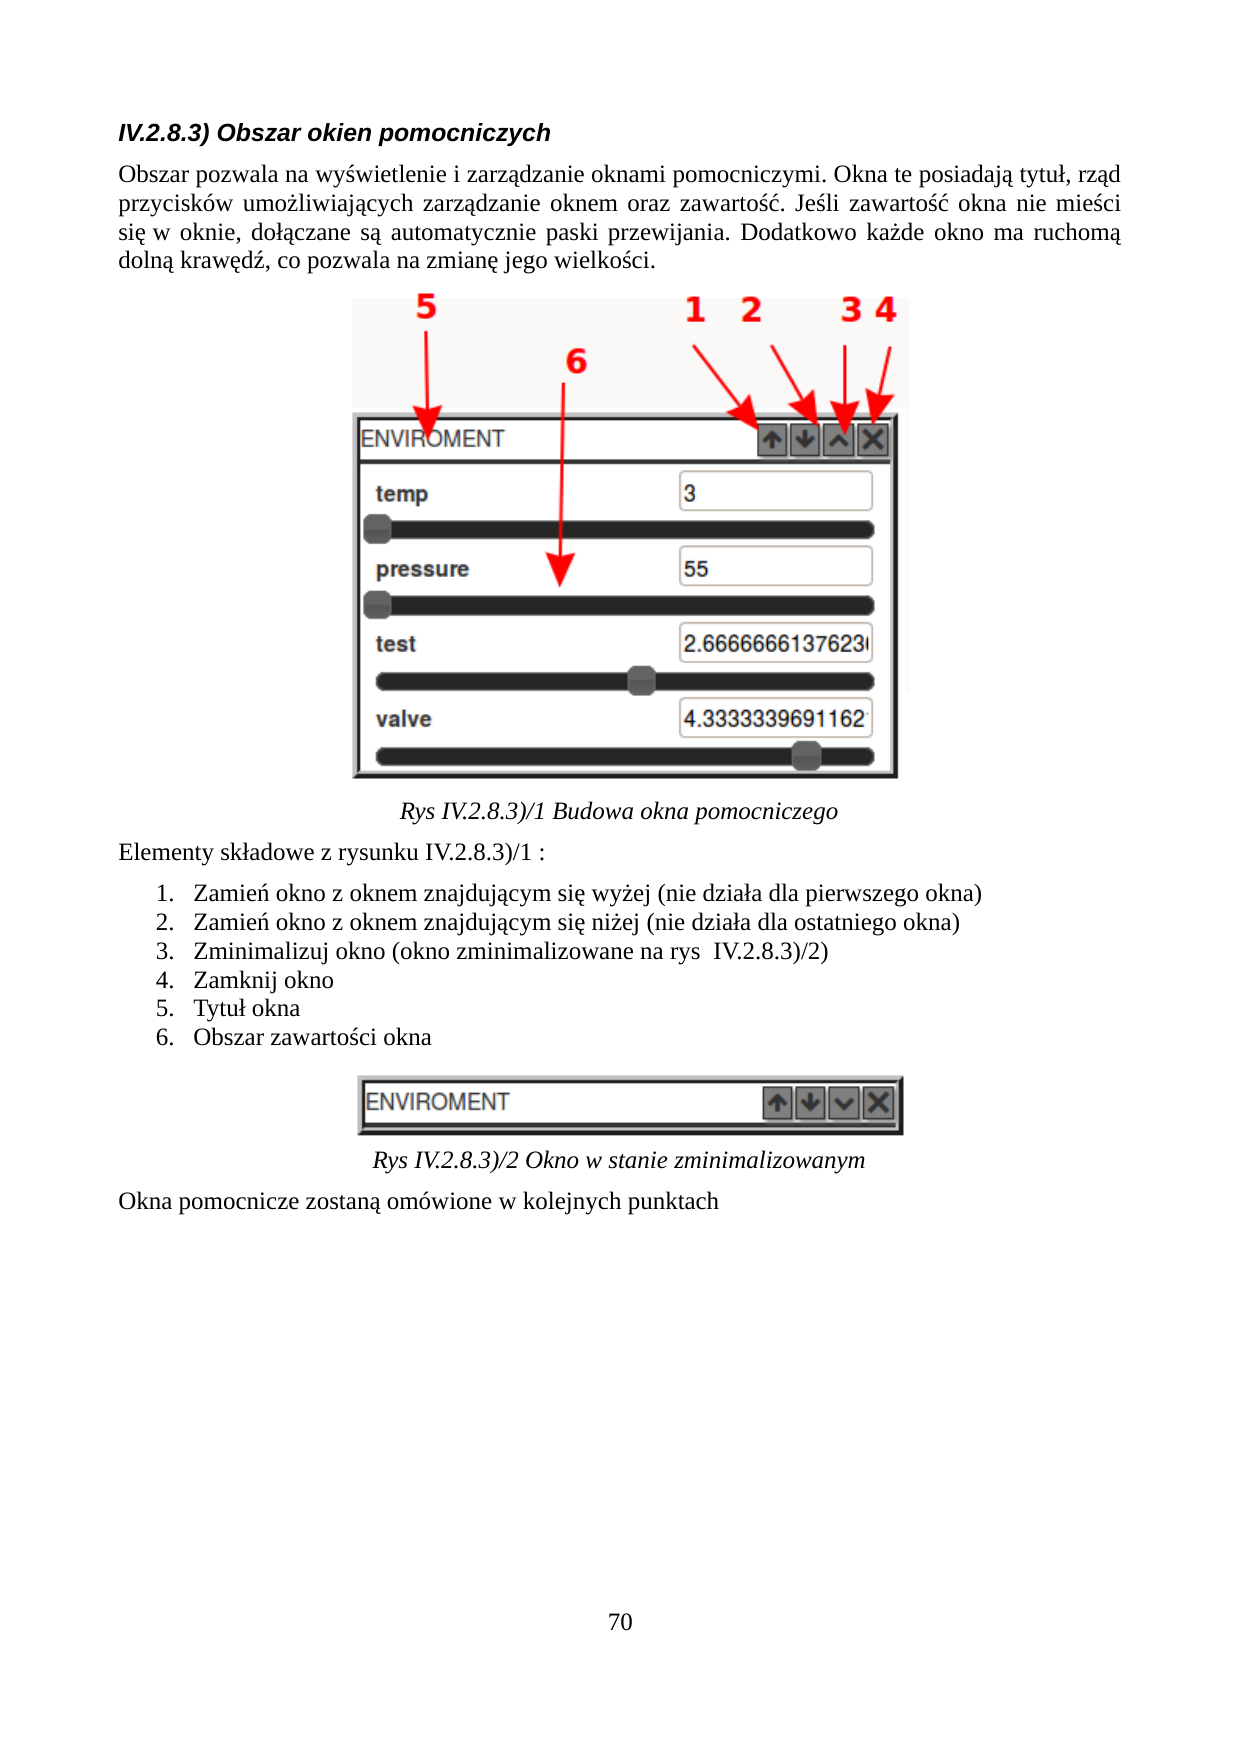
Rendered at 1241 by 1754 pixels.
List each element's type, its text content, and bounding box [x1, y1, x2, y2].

list Zminimalizuj okno (okno zminimalizowane na rys IV.2.8.3)/2) [156, 936, 1122, 965]
text Rys IV.2.8.3)/1 Budowa okna pomocniczego [118, 796, 1122, 825]
text Okna pomocnicze zostaną omówione w kolejnych punktach [118, 1186, 1122, 1215]
text Obszar pozwala na wyświetlenie i zarządzanie oknami pomocniczymi. Okna te posiadają tytuł, rząd przycisków umożliwiających zarządzanie oknem oraz zawartość. Jeśli zawartość okna nie mieści się w oknie, dołączane są automatycznie paski przewijania. Dodatkowo każde okno ma ruchomą dolną krawędź, co pozwala na zmianę jego wielkości. [118, 159, 1122, 274]
list Tytuł okna [156, 993, 1122, 1022]
text Rys IV.2.8.3)/2 Okno w stanie zminimalizowanym [118, 1145, 1122, 1173]
list Zamień okno z oknem znajdującym się wyżej (nie działa dla pierwszego okna) [156, 878, 1122, 907]
list Zamień okno z oknem znajdującym się niżej (nie działa dla ostatniego okna) [156, 907, 1122, 936]
list Zamknij okno [156, 965, 1122, 993]
list Obszar zawartości okna [156, 1022, 1122, 1051]
subtitle Obszar okien pomocniczych [118, 118, 1122, 147]
picture [331, 1063, 910, 1145]
text Elementy składowe z rysunku IV.2.8.3)/1 : [118, 837, 1122, 866]
picture [323, 286, 917, 796]
